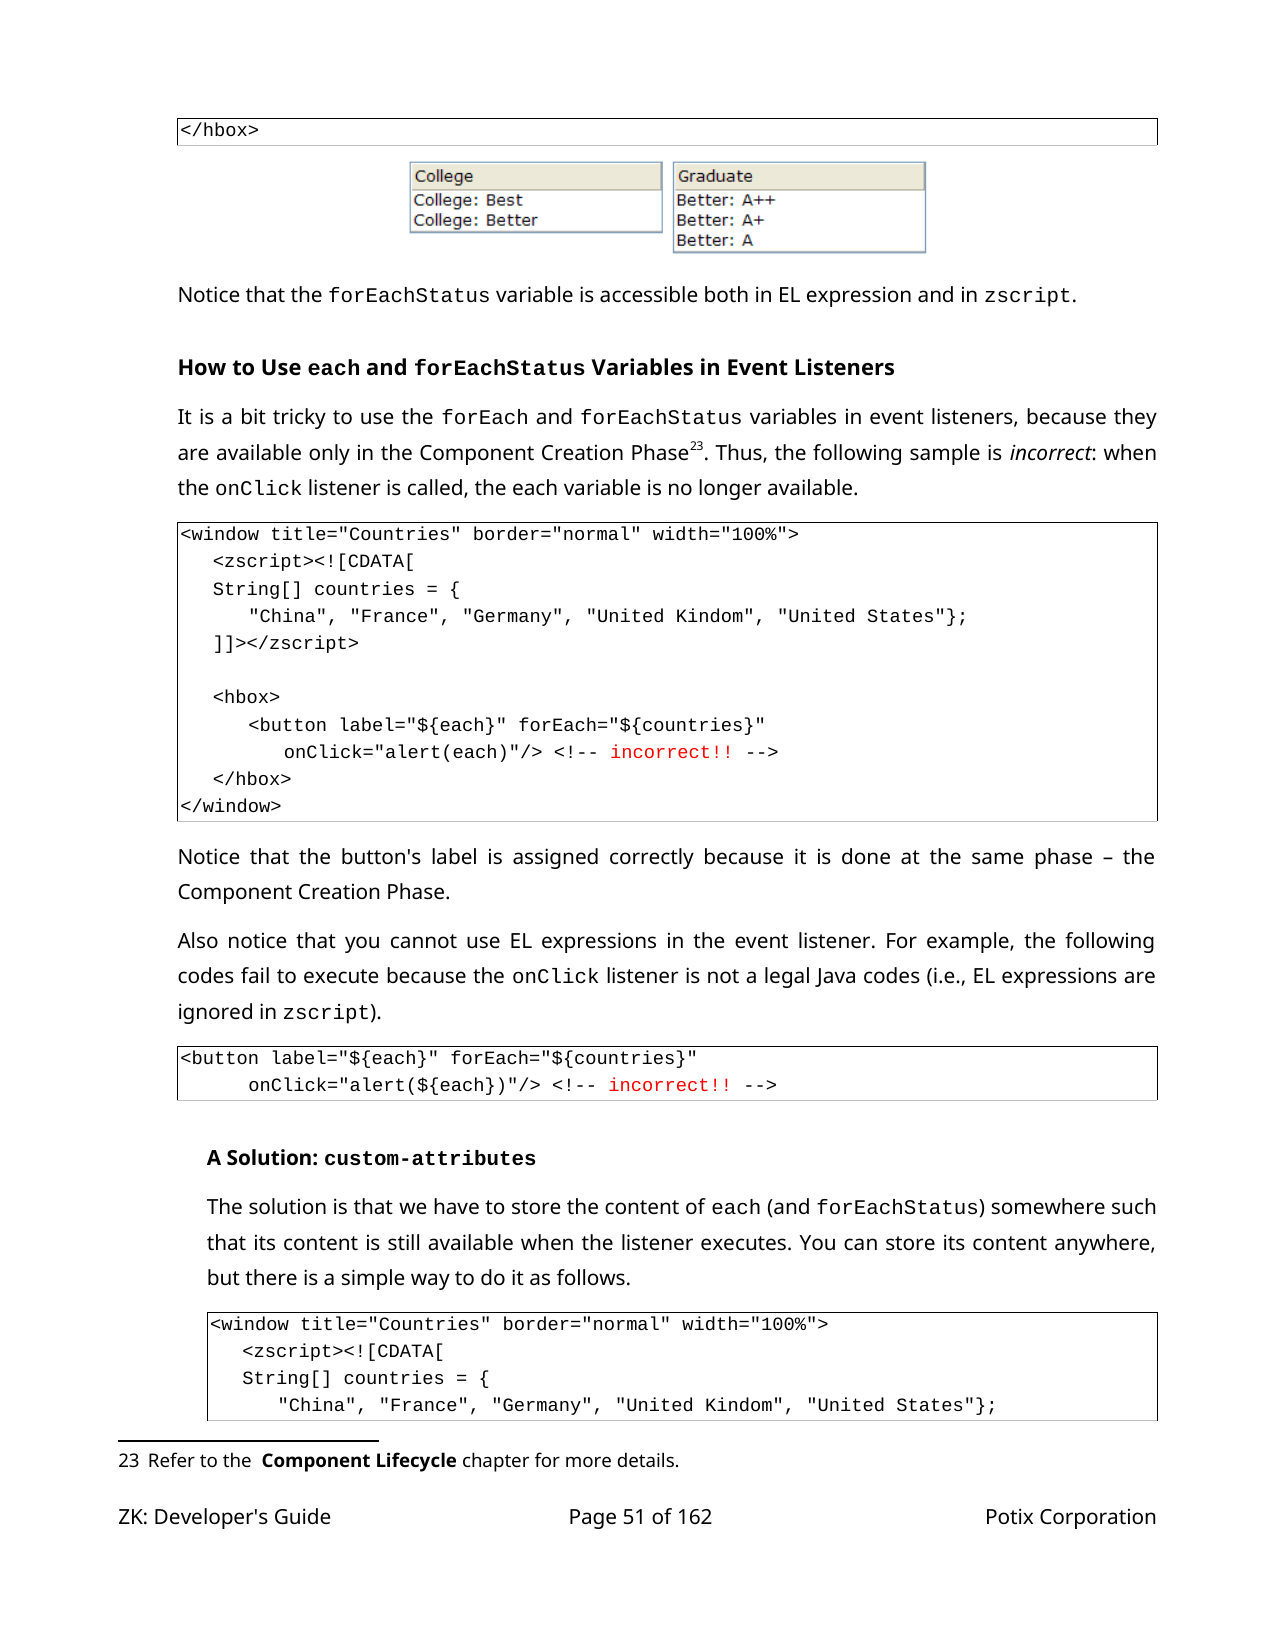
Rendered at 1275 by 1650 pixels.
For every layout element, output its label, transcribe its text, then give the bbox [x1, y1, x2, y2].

text "China", "France", "Germany", "United Kindom", "United States"}; [178, 604, 1157, 628]
text The solution is that we have to store the content of each (and forEachStatus) somewhere such that its content is still available when the listener executes. You can store its content anywhere, but there is a simple way to do it as follows. [207, 1192, 1157, 1291]
text Notice that the forEachStatus variable is accessible both in EL expression and in zscript. [177, 256, 1157, 309]
text </hbox> [178, 119, 1157, 145]
text </window> [178, 794, 1157, 821]
subtitle A Solution: custom-attributes [207, 1143, 1157, 1171]
text ]]></zscript> [178, 631, 1157, 655]
text "China", "France", "Germany", "United Kindom", "United States"}; [208, 1393, 1157, 1420]
text It is a bit tricky to use the forEach and forEachStatus variables in event listeners, because they are available only in the Component Creation Phase. Thus, the following sample is incorrect: when the onClick listener is called, the each variable is no longer available. [177, 402, 1157, 502]
text <hbox> [178, 685, 1157, 709]
text String[] countries = { [208, 1366, 1157, 1390]
text Also notice that you cannot use EL expressions in the event listener. For example, the following codes fail to execute because the onClick listener is not a legal Java codes (i.e., EL expressions are ignored in zscript). [177, 926, 1157, 1025]
text <button label="${each}" forEach="${countries}" [178, 1047, 1157, 1070]
picture [407, 158, 930, 256]
text <zscript><![CDATA[ [178, 549, 1157, 574]
subtitle How to Use each and forEachStatus Variables in Event Listeners [177, 352, 1157, 382]
text Refer to the Component Lifecycle chapter for more details. [118, 1447, 1157, 1473]
text <button label="${each}" forEach="${countries}" [178, 712, 1157, 737]
text <window title="Countries" border="normal" width="100%"> [178, 523, 1157, 546]
text <window title="Countries" border="normal" width="100%"> [208, 1313, 1157, 1336]
text onClick="alert(each)"/> <!-- incorrect!! --> [178, 740, 1157, 764]
text </hbox> [178, 767, 1157, 791]
text String[] countries = { [178, 577, 1157, 601]
text <zscript><![CDATA[ [208, 1339, 1157, 1363]
text onClick="alert(${each})"/> <!-- incorrect!! --> [178, 1073, 1157, 1100]
text Notice that the button's label is assigned correctly because it is done at the same phase – the Component Creation Phase. [177, 842, 1157, 905]
